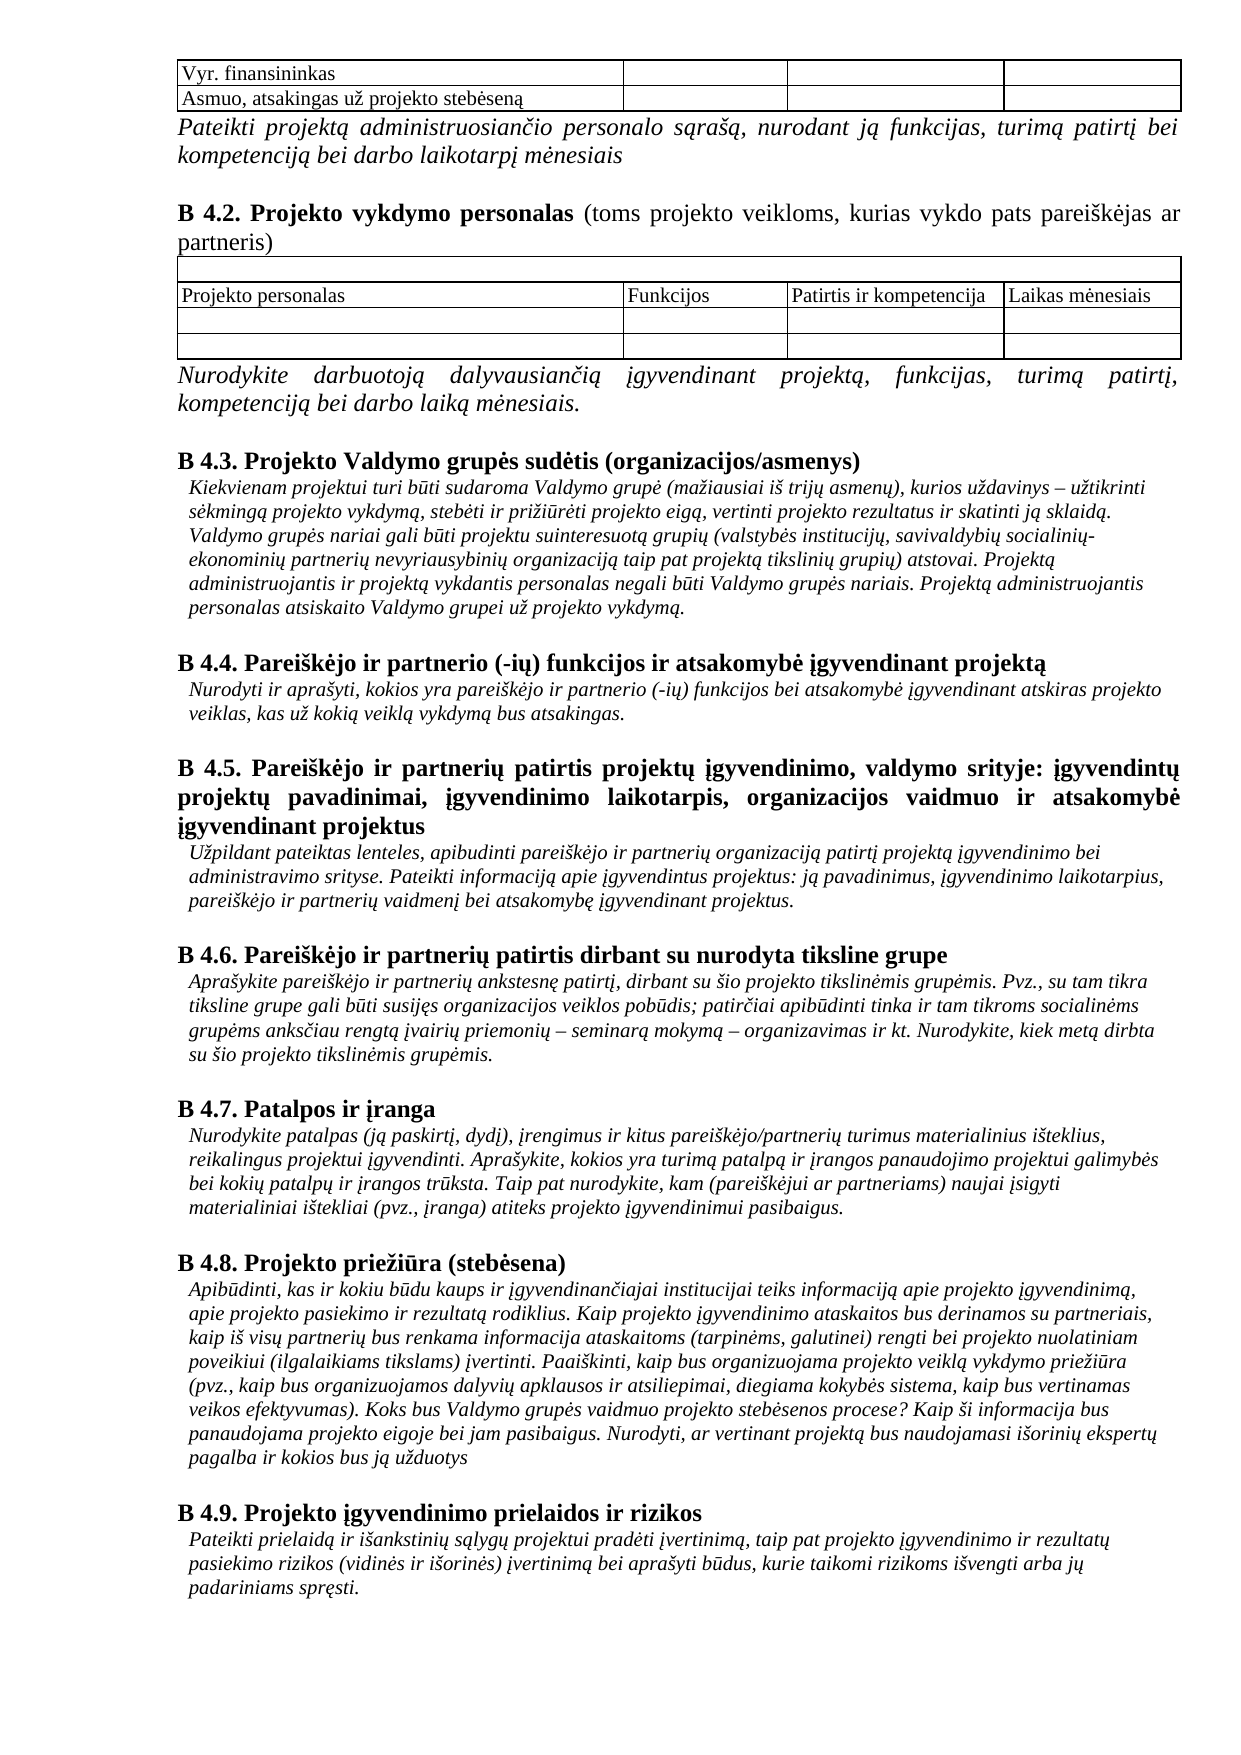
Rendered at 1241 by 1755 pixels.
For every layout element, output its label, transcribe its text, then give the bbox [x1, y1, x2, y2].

text B 4.3. Projekto Valdymo grupės sudėtis (organizacijos/asmenys) [177, 446, 1181, 475]
table_header Pateikti prielaidą ir išankstinių sąlygų projektui pradėti įvertinimą, taip pat projekto įgyvendinimo ir rezultatų pasiekimo rizikos (vidinės ir išorinės) įvertinimą bei aprašyti būdus, kurie taikomi rizikoms išvengti arba jų padariniams spręsti. [177, 1527, 1181, 1623]
table_header Užpildant pateiktas lenteles, apibudinti pareiškėjo ir partnerių organizaciją patirtį projektą įgyvendinimo bei administravimo srityse. Pateikti informaciją apie įgyvendintus projektus: ją pavadinimus, įgyvendinimo laikotarpius, pareiškėjo ir partnerių vaidmenį bei atsakomybę įgyvendinant projektus. [177, 840, 1181, 912]
table_cell [783, 308, 787, 332]
table_header Nurodyti ir aprašyti, kokios yra pareiškėjo ir partnerio (-ių) funkcijos bei atsakomybė įgyvendinant atskiras projekto veiklas, kas už kokią veiklą vykdymą bus atsakingas. [177, 677, 1181, 725]
table_header Aprašykite pareiškėjo ir partnerių ankstesnę patirtį, dirbant su šio projekto tikslinėmis grupėmis. Pvz., su tam tikra tiksline grupe gali būti susijęs organizacijos veiklos pobūdis; patirčiai apibūdinti tinka ir tam tikroms socialinėms grupėms anksčiau rengtą įvairių priemonių – seminarą mokymą – organizavimas ir kt. Nurodykite, kiek metą dirbta su šio projekto tikslinėmis grupėmis. [177, 969, 1181, 1066]
text B 4.9. Projekto įgyvendinimo prielaidos ir rizikos [177, 1498, 1181, 1527]
text B 4.6. Pareiškėjo ir partnerių patirtis dirbant su nurodyta tiksline grupe [177, 941, 1181, 969]
table_cell [783, 334, 787, 358]
text B 4.7. Patalpos ir įranga [177, 1094, 1181, 1123]
text B 4.4. Pareiškėjo ir partnerio (-ių) funkcijos ir atsakomybė įgyvendinant projektą [177, 648, 1181, 677]
text Nurodykite darbuotoją dalyvausiančią įgyvendinant projektą, funkcijas, turimą patirtį, kompetenciją bei darbo laiką mėnesiais. [177, 360, 1181, 417]
table_cell [783, 86, 787, 110]
table_header Kiekvienam projektui turi būti sudaroma Valdymo grupė (mažiausiai iš trijų asmenų), kurios uždavinys – užtikrinti sėkmingą projekto vykdymą, stebėti ir prižiūrėti projekto eigą, vertinti projekto rezultatus ir skatinti ją sklaidą. Valdymo grupės nariai gali būti projektu suinteresuotą grupių (valstybės institucijų, savivaldybių socialinių-ekonominių partnerių nevyriausybinių organizaciją taip pat projektą tikslinių grupių) atstovai. Projektą administruojantis ir projektą vykdantis personalas negali būti Valdymo grupės nariais. Projektą administruojantis personalas atsiskaito Valdymo grupei už projekto vykdymą. [177, 475, 1181, 619]
table_cell [619, 334, 623, 358]
table_header Apibūdinti, kas ir kokiu būdu kaups ir įgyvendinančiajai institucijai teiks informaciją apie projekto įgyvendinimą, apie projekto pasiekimo ir rezultatą rodiklius. Kaip projekto įgyvendinimo ataskaitos bus derinamos su partneriais, kaip iš visų partnerių bus renkama informacija ataskaitoms (tarpinėms, galutinei) rengti bei projekto nuolatiniam poveikiui (ilgalaikiams tikslams) įvertinti. Paaiškinti, kaip bus organizuojama projekto veiklą vykdymo priežiūra (pvz., kaip bus organizuojamos dalyvių apklausos ir atsiliepimai, diegiama kokybės sistema, kaip bus vertinamas veikos efektyvumas). Koks bus Valdymo grupės vaidmuo projekto stebėsenos procese? Kaip ši informacija bus panaudojama projekto eigoje bei jam pasibaigus. Nurodyti, ar vertinant projektą bus naudojamasi išorinių ekspertų pagalba ir kokios bus ją užduotys [177, 1277, 1181, 1469]
table_cell [783, 61, 787, 85]
table_cell [619, 308, 623, 332]
text B 4.2. Projekto vykdymo personalas (toms projekto veikloms, kurias vykdo pats pareiškėjas ar partneris) [177, 198, 1181, 256]
text B 4.8. Projekto priežiūra (stebėsena) [177, 1248, 1181, 1277]
text Pateikti projektą administruosiančio personalo sąrašą, nurodant ją funkcijas, turimą patirtį bei kompetenciją bei darbo laikotarpį mėnesiais [177, 112, 1181, 169]
table_header Nurodykite patalpas (ją paskirtį, dydį), įrengimus ir kitus pareiškėjo/partnerių turimus materialinius išteklius, reikalingus projektui įgyvendinti. Aprašykite, kokios yra turimą patalpą ir įrangos panaudojimo projektui galimybės bei kokių patalpų ir įrangos trūksta. Taip pat nurodykite, kam (pareiškėjui ar partneriams) naujai įsigyti materialiniai ištekliai (pvz., įranga) atiteks projekto įgyvendinimui pasibaigus. [177, 1123, 1181, 1219]
text B 4.5. Pareiškėjo ir partnerių patirtis projektų įgyvendinimo, valdymo srityje: įgyvendintų projektų pavadinimai, įgyvendinimo laikotarpis, organizacijos vaidmuo ir atsakomybė įgyvendinant projektus [177, 753, 1181, 840]
